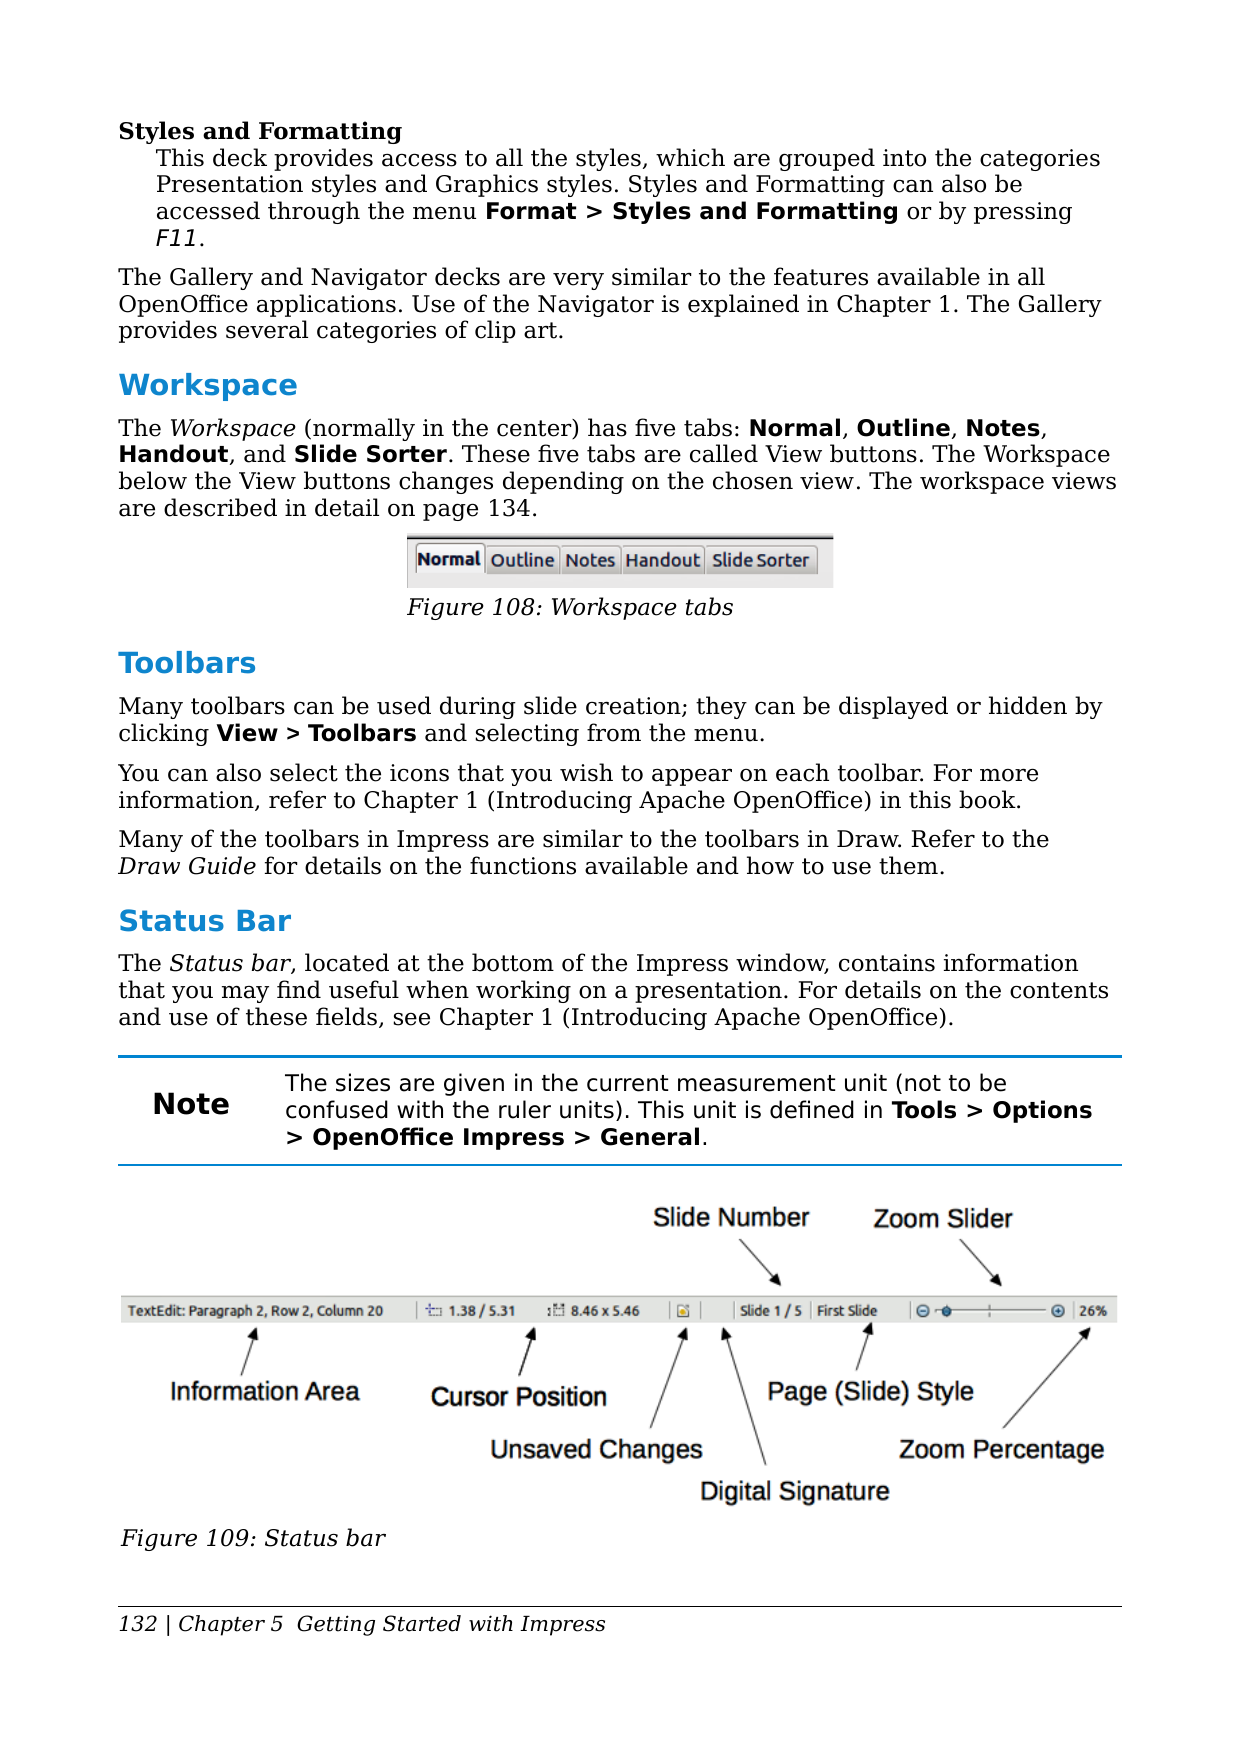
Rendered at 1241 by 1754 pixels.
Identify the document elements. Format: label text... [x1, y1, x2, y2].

text Figure 109: Status bar [121, 1525, 1119, 1552]
text Figure 108: Workspace tabs [407, 594, 833, 621]
subtitle Workspace [118, 368, 1122, 402]
table_header The sizes are given in the current measurement unit (not to be confused with the ruler units). This unit is defined in Tools > Options > OpenOffice Impress > General. [264, 1058, 1122, 1163]
table_header Note [118, 1058, 263, 1163]
text Styles and Formatting [118, 118, 1122, 145]
text Many toolbars can be used during slide creation; they can be displayed or hidden by clicking View > Toolbars and selecting from the menu. [118, 693, 1122, 748]
text The Workspace (normally in the center) has five tabs: Normal, Outline, Notes, Handout, and Slide Sorter. These five tabs are called View buttons. The Workspace below the View buttons changes depending on the chosen view. The workspace views are described in detail on page 134. [118, 415, 1122, 521]
text The Gallery and Navigator decks are very similar to the features available in all OpenOffice applications. Use of the Navigator is explained in Chapter 1. The Gallery provides several categories of clip art. [118, 264, 1122, 344]
text You can also select the icons that you wish to appear on each toolbar. For more information, refer to Chapter 1 (Introducing Apache OpenOffice) in this book. [118, 761, 1122, 814]
text Many of the toolbars in Impress are similar to the toolbars in Draw. Refer to the Draw Guide for details on the functions available and how to use them. [118, 826, 1122, 880]
subtitle Status Bar [118, 904, 1122, 938]
picture [407, 533, 834, 588]
subtitle Toolbars [118, 647, 1122, 681]
text This deck provides access to all the styles, which are grouped into the categories Presentation styles and Graphics styles. Styles and Formatting can also be accessed through the menu Format > Styles and Formatting or by pressing F11. [156, 145, 1122, 252]
picture [121, 1196, 1120, 1513]
text The Status bar, located at the bottom of the Impress window, contains information that you may find useful when working on a presentation. For details on the contents and use of these fields, see Chapter 1 (Introducing Apache OpenOffice). [118, 950, 1122, 1030]
